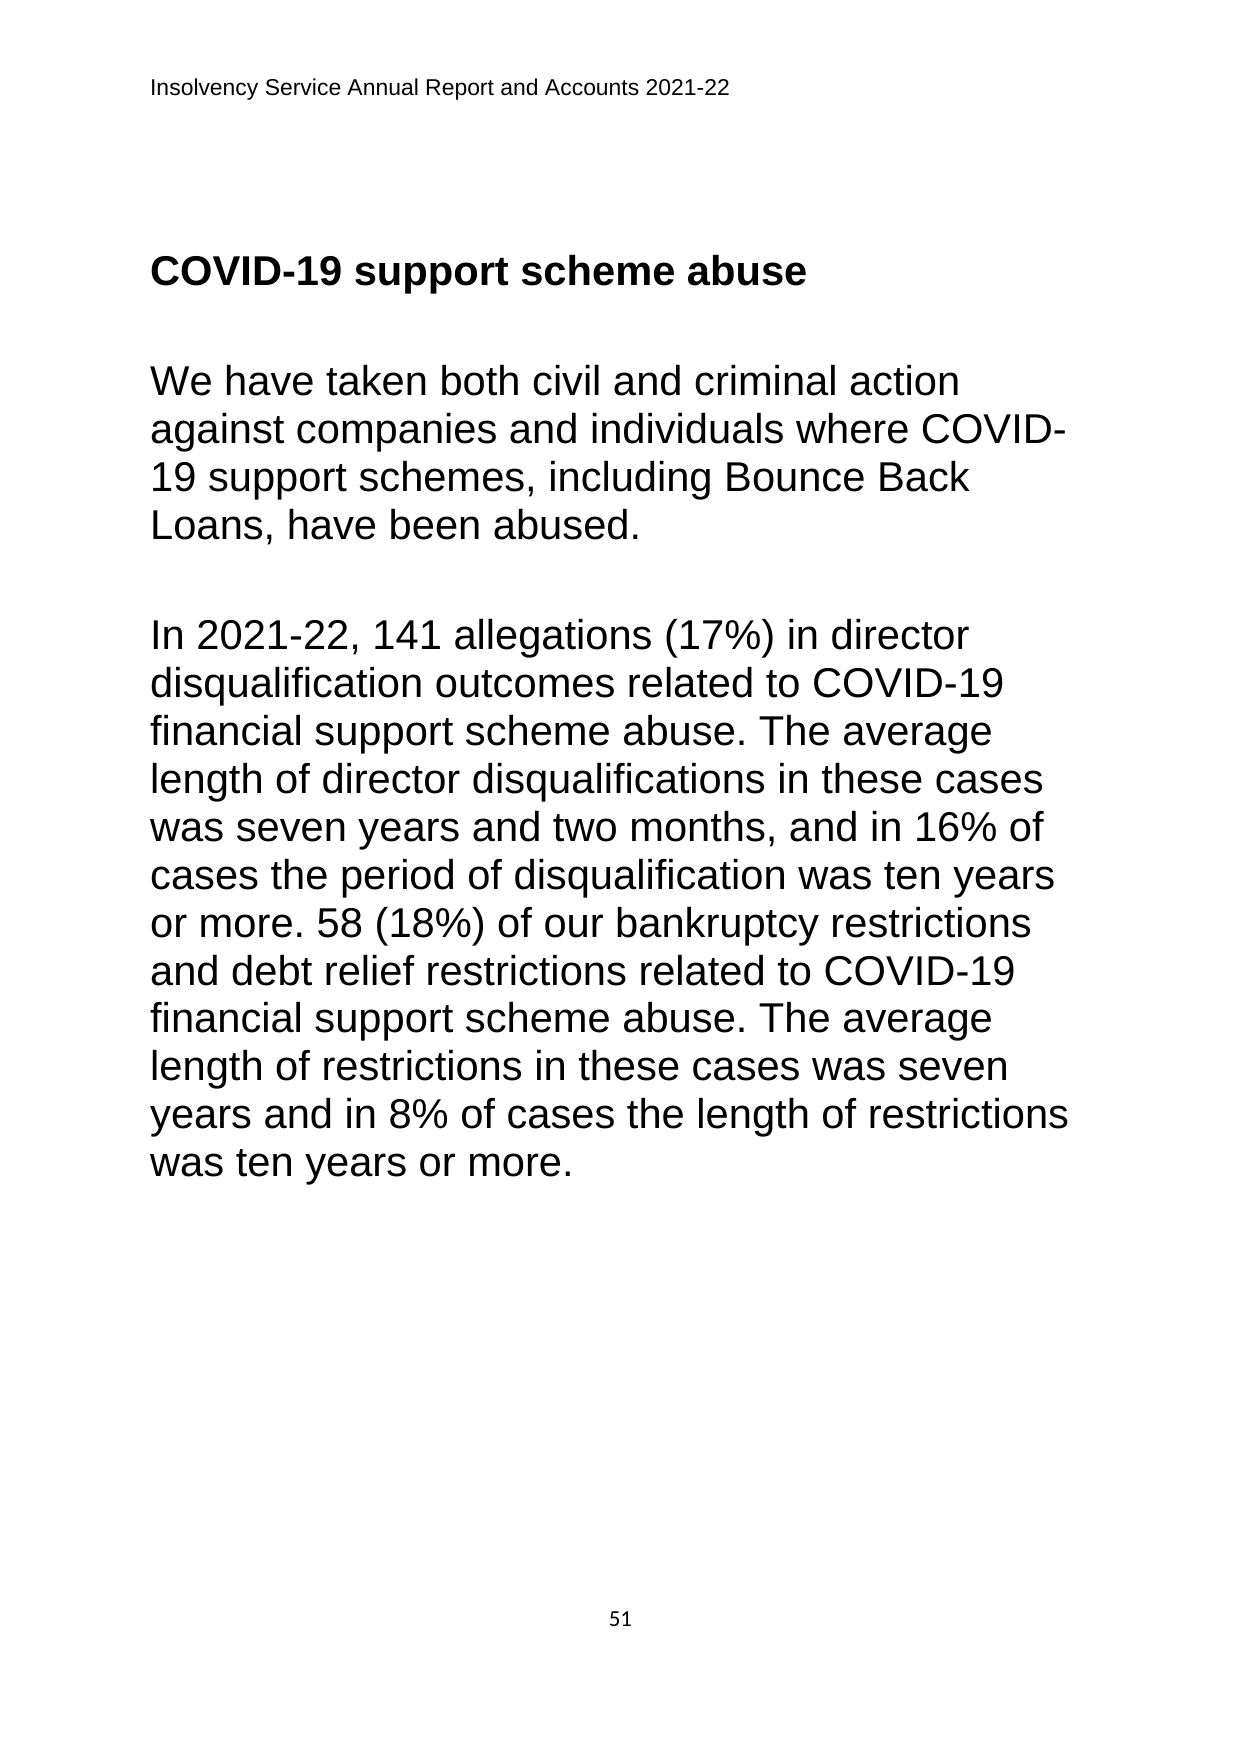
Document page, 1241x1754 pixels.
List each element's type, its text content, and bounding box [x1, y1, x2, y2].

text We have taken both civil and criminal action against companies and individuals where COVID-19 support schemes, including Bounce Back Loans, have been abused. [150, 356, 1090, 548]
text COVID-19 support scheme abuse [150, 246, 1090, 294]
text In 2021-22, 141 allegations (17%) in director disqualification outcomes related to COVID-19 financial support scheme abuse. The average length of director disqualifications in these cases was seven years and two months, and in 16% of cases the period of disqualification was ten years or more. 58 (18%) of our bankruptcy restrictions and debt relief restrictions related to COVID-19 financial support scheme abuse. The average length of restrictions in these cases was seven years and in 8% of cases the length of restrictions was ten years or more. [150, 610, 1090, 1185]
